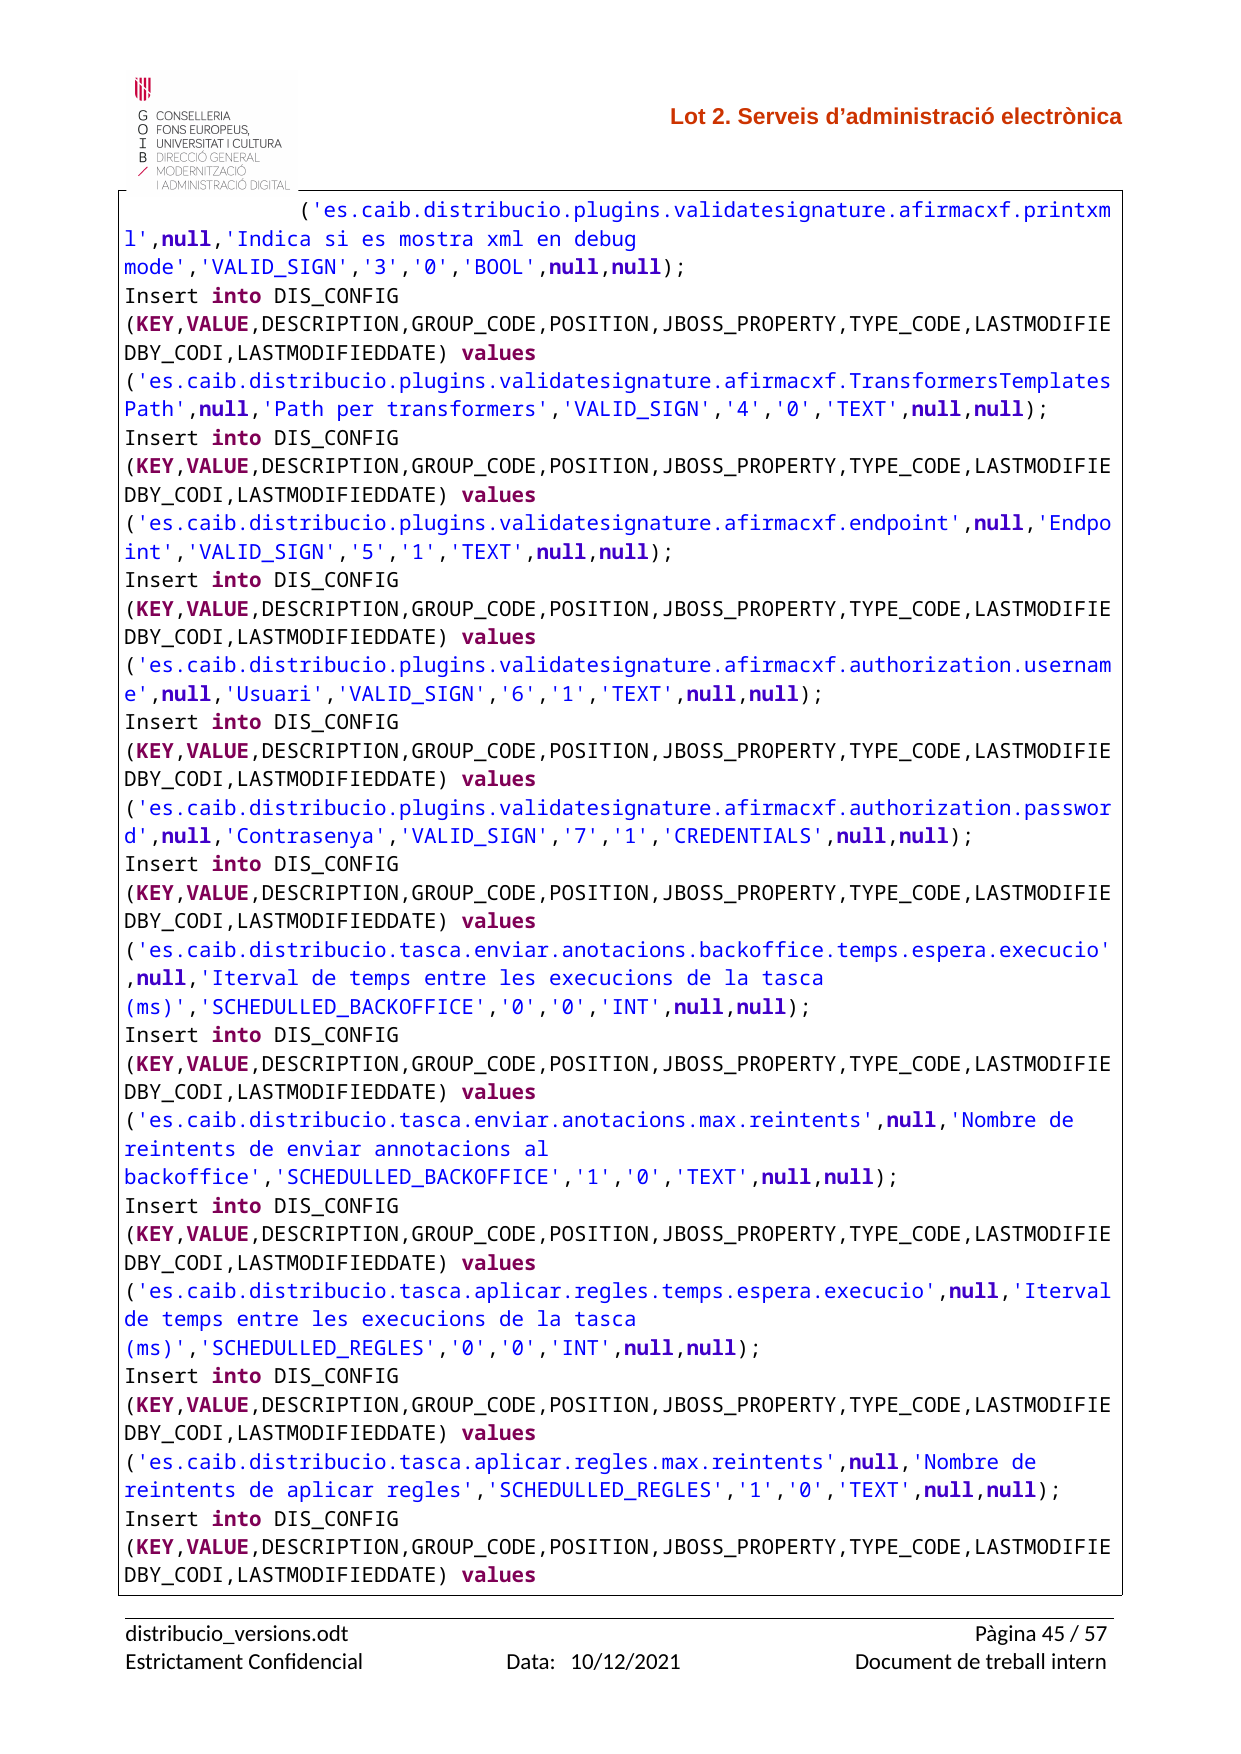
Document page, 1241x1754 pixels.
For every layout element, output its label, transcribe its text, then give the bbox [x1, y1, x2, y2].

table_header ('es.caib.distribucio.plugins.validatesignature.afirmacxf.printxml',null,'Indica si es mostra xml en debug mode','VALID_SIGN','3','0','BOOL',null,null); Insert into DIS_CONFIG (KEY,VALUE,DESCRIPTION,GROUP_CODE,POSITION,JBOSS_PROPERTY,TYPE_CODE,LASTMODIFIEDBY_CODI,LASTMODIFIEDDATE) values ('es.caib.distribucio.plugins.validatesignature.afirmacxf.TransformersTemplatesPath',null,'Path per transformers','VALID_SIGN','4','0','TEXT',null,null); Insert into DIS_CONFIG (KEY,VALUE,DESCRIPTION,GROUP_CODE,POSITION,JBOSS_PROPERTY,TYPE_CODE,LASTMODIFIEDBY_CODI,LASTMODIFIEDDATE) values ('es.caib.distribucio.plugins.validatesignature.afirmacxf.endpoint',null,'Endpoint','VALID_SIGN','5','1','TEXT',null,null); Insert into DIS_CONFIG (KEY,VALUE,DESCRIPTION,GROUP_CODE,POSITION,JBOSS_PROPERTY,TYPE_CODE,LASTMODIFIEDBY_CODI,LASTMODIFIEDDATE) values ('es.caib.distribucio.plugins.validatesignature.afirmacxf.authorization.username',null,'Usuari','VALID_SIGN','6','1','TEXT',null,null); Insert into DIS_CONFIG (KEY,VALUE,DESCRIPTION,GROUP_CODE,POSITION,JBOSS_PROPERTY,TYPE_CODE,LASTMODIFIEDBY_CODI,LASTMODIFIEDDATE) values ('es.caib.distribucio.plugins.validatesignature.afirmacxf.authorization.password',null,'Contrasenya','VALID_SIGN','7','1','CREDENTIALS',null,null); Insert into DIS_CONFIG (KEY,VALUE,DESCRIPTION,GROUP_CODE,POSITION,JBOSS_PROPERTY,TYPE_CODE,LASTMODIFIEDBY_CODI,LASTMODIFIEDDATE) values ('es.caib.distribucio.tasca.enviar.anotacions.backoffice.temps.espera.execucio',null,'Iterval de temps entre les execucions de la tasca (ms)','SCHEDULLED_BACKOFFICE','0','0','INT',null,null); Insert into DIS_CONFIG (KEY,VALUE,DESCRIPTION,GROUP_CODE,POSITION,JBOSS_PROPERTY,TYPE_CODE,LASTMODIFIEDBY_CODI,LASTMODIFIEDDATE) values ('es.caib.distribucio.tasca.enviar.anotacions.max.reintents',null,'Nombre de reintents de enviar annotacions al backoffice','SCHEDULLED_BACKOFFICE','1','0','TEXT',null,null); Insert into DIS_CONFIG (KEY,VALUE,DESCRIPTION,GROUP_CODE,POSITION,JBOSS_PROPERTY,TYPE_CODE,LASTMODIFIEDBY_CODI,LASTMODIFIEDDATE) values ('es.caib.distribucio.tasca.aplicar.regles.temps.espera.execucio',null,'Iterval de temps entre les execucions de la tasca (ms)','SCHEDULLED_REGLES','0','0','INT',null,null); Insert into DIS_CONFIG (KEY,VALUE,DESCRIPTION,GROUP_CODE,POSITION,JBOSS_PROPERTY,TYPE_CODE,LASTMODIFIEDBY_CODI,LASTMODIFIEDDATE) values ('es.caib.distribucio.tasca.aplicar.regles.max.reintents',null,'Nombre de reintents de aplicar regles','SCHEDULLED_REGLES','1','0','TEXT',null,null); Insert into DIS_CONFIG (KEY,VALUE,DESCRIPTION,GROUP_CODE,POSITION,JBOSS_PROPERTY,TYPE_CODE,LASTMODIFIEDBY_CODI,LASTMODIFIEDDATE) values [119, 191, 1122, 1595]
picture [126, 70, 299, 197]
